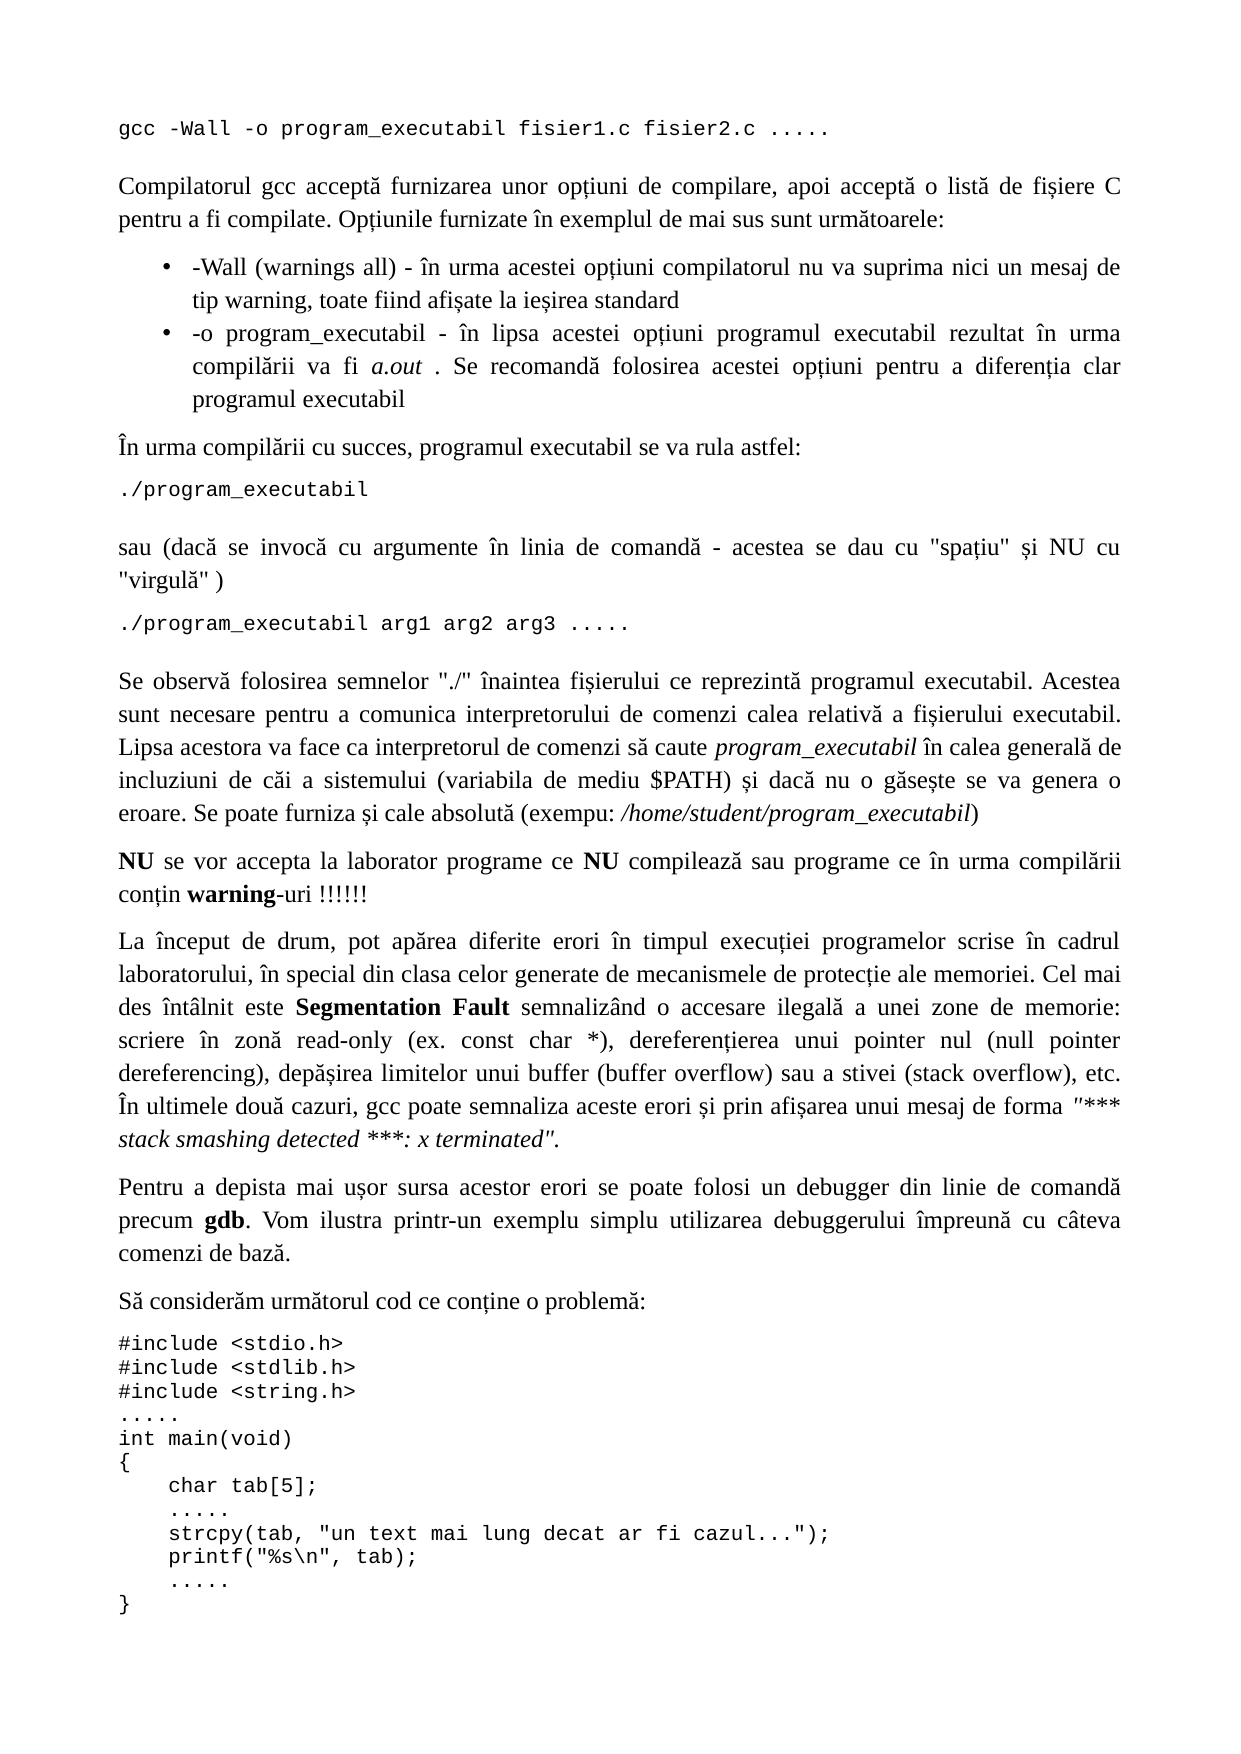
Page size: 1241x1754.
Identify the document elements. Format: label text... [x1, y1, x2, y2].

text Să considerăm următorul cod ce conține o problemă: [118, 1286, 1122, 1314]
text #include <stdlib.h> [118, 1357, 1122, 1381]
text char tab[5]; [118, 1475, 1122, 1499]
text ..... [118, 1570, 1122, 1593]
text În urma compilării cu succes, programul executabil se va rula astfel: [118, 432, 1122, 460]
text { [118, 1452, 1122, 1475]
text La început de drum, pot apărea diferite erori în timpul execuției programelor scrise în cadrul laboratorului, în special din clasa celor generate de mecanismele de protecție ale memoriei. Cel mai des întâlnit este Segmentation Fault semnalizând o accesare ilegală a unei zone de memorie: scriere în zonă read-only (ex. const char *), dereferențierea unui pointer nul (null pointer dereferencing), depășirea limitelor unui buffer (buffer overflow) sau a stivei (stack overflow), etc. În ultimele două cazuri, gcc poate semnaliza aceste erori și prin afișarea unui mesaj de forma "*** stack smashing detected ***: x terminated". [118, 926, 1122, 1153]
text #include <string.h> [118, 1381, 1122, 1404]
text Pentru a depista mai ușor sursa acestor erori se poate folosi un debugger din linie de comandă precum gdb. Vom ilustra printr-un exemplu simplu utilizarea debuggerului împreună cu câteva comenzi de bază. [118, 1172, 1122, 1267]
text ./program_executabil arg1 arg2 arg3 ..... [118, 613, 1122, 637]
list -Wall (warnings all) - în urma acestei opțiuni compilatorul nu va suprima nici un mesaj de tip warning, toate fiind afișate la ieșirea standard [162, 252, 1122, 314]
text } [118, 1593, 1122, 1617]
text Compilatorul gcc acceptă furnizarea unor opțiuni de compilare, apoi acceptă o listă de fișiere C pentru a fi compilate. Opțiunile furnizate în exemplul de mai sus sunt următoarele: [118, 171, 1122, 233]
list -o program_executabil - în lipsa acestei opțiuni programul executabil rezultat în urma compilării va fi a.out . Se recomandă folosirea acestei opțiuni pentru a diferenția clar programul executabil [162, 318, 1122, 413]
text ..... [118, 1499, 1122, 1522]
text int main(void) [118, 1428, 1122, 1452]
text ..... [118, 1404, 1122, 1428]
text printf("%s\n", tab); [118, 1546, 1122, 1570]
text strcpy(tab, "un text mai lung decat ar fi cazul..."); [118, 1522, 1122, 1546]
text sau (dacă se invocă cu argumente în linia de comandă - acestea se dau cu "spațiu" și NU cu "virgulă" ) [118, 532, 1122, 594]
text #include <stdio.h> [118, 1333, 1122, 1357]
text NU se vor accepta la laborator programe ce NU compilează sau programe ce în urma compilării conțin warning-uri !!!!!! [118, 846, 1122, 907]
text gcc -Wall -o program_executabil fisier1.c fisier2.c ..... [118, 118, 1122, 142]
text Se observă folosirea semnelor "./" înaintea fișierului ce reprezintă programul executabil. Acestea sunt necesare pentru a comunica interpretorului de comenzi calea relativă a fișierului executabil. Lipsa acestora va face ca interpretorul de comenzi să caute program_executabil în calea generală de incluziuni de căi a sistemului (variabila de mediu $PATH) și dacă nu o găsește se va genera o eroare. Se poate furniza și cale absolută (exempu: /home/student/program_executabil) [118, 666, 1122, 827]
text ./program_executabil [118, 479, 1122, 503]
